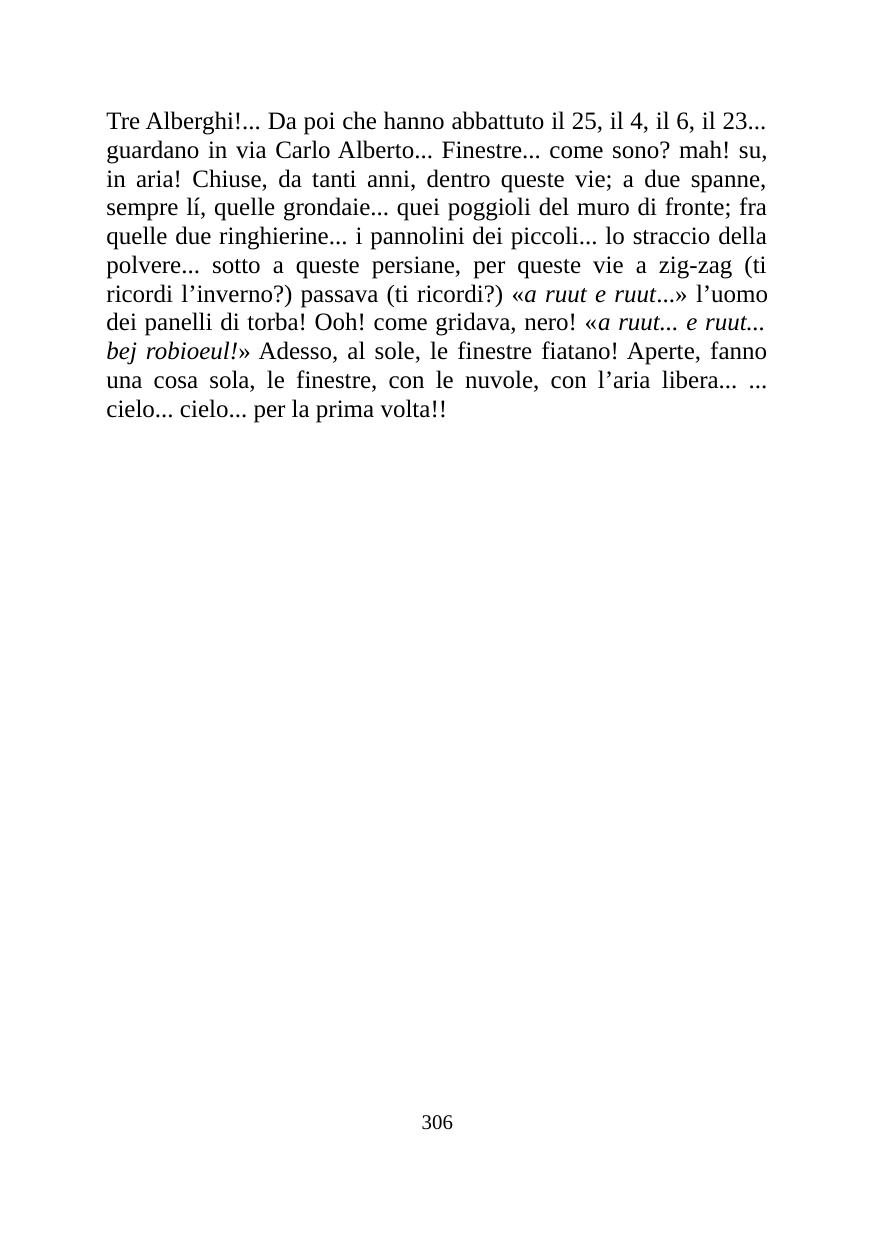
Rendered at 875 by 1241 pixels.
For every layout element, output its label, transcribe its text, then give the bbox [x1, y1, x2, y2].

text Tre Alberghi!... Da poi che hanno abbattuto il 25, il 4, il 6, il 23... guardano in via Carlo Alberto... Finestre... come sono? mah! su, in aria! Chiuse, da tanti anni, dentro queste vie; a due spanne, sempre lí, quelle grondaie... quei poggioli del muro di fronte; fra quelle due ringhierine... i pannolini dei piccoli... lo straccio della polvere... sotto a queste persiane, per queste vie a zig-zag (ti ricordi l’inverno?) passava (ti ricordi?) «a ruut e ruut...» l’uomo dei panelli di torba! Ooh! come gridava, nero! «a ruut... e ruut... bej robioeul!» Adesso, al sole, le finestre fiatano! Aperte, fanno una cosa sola, le finestre, con le nuvole, con l’aria libera... ... cielo... cielo... per la prima volta!! [106, 106, 768, 422]
